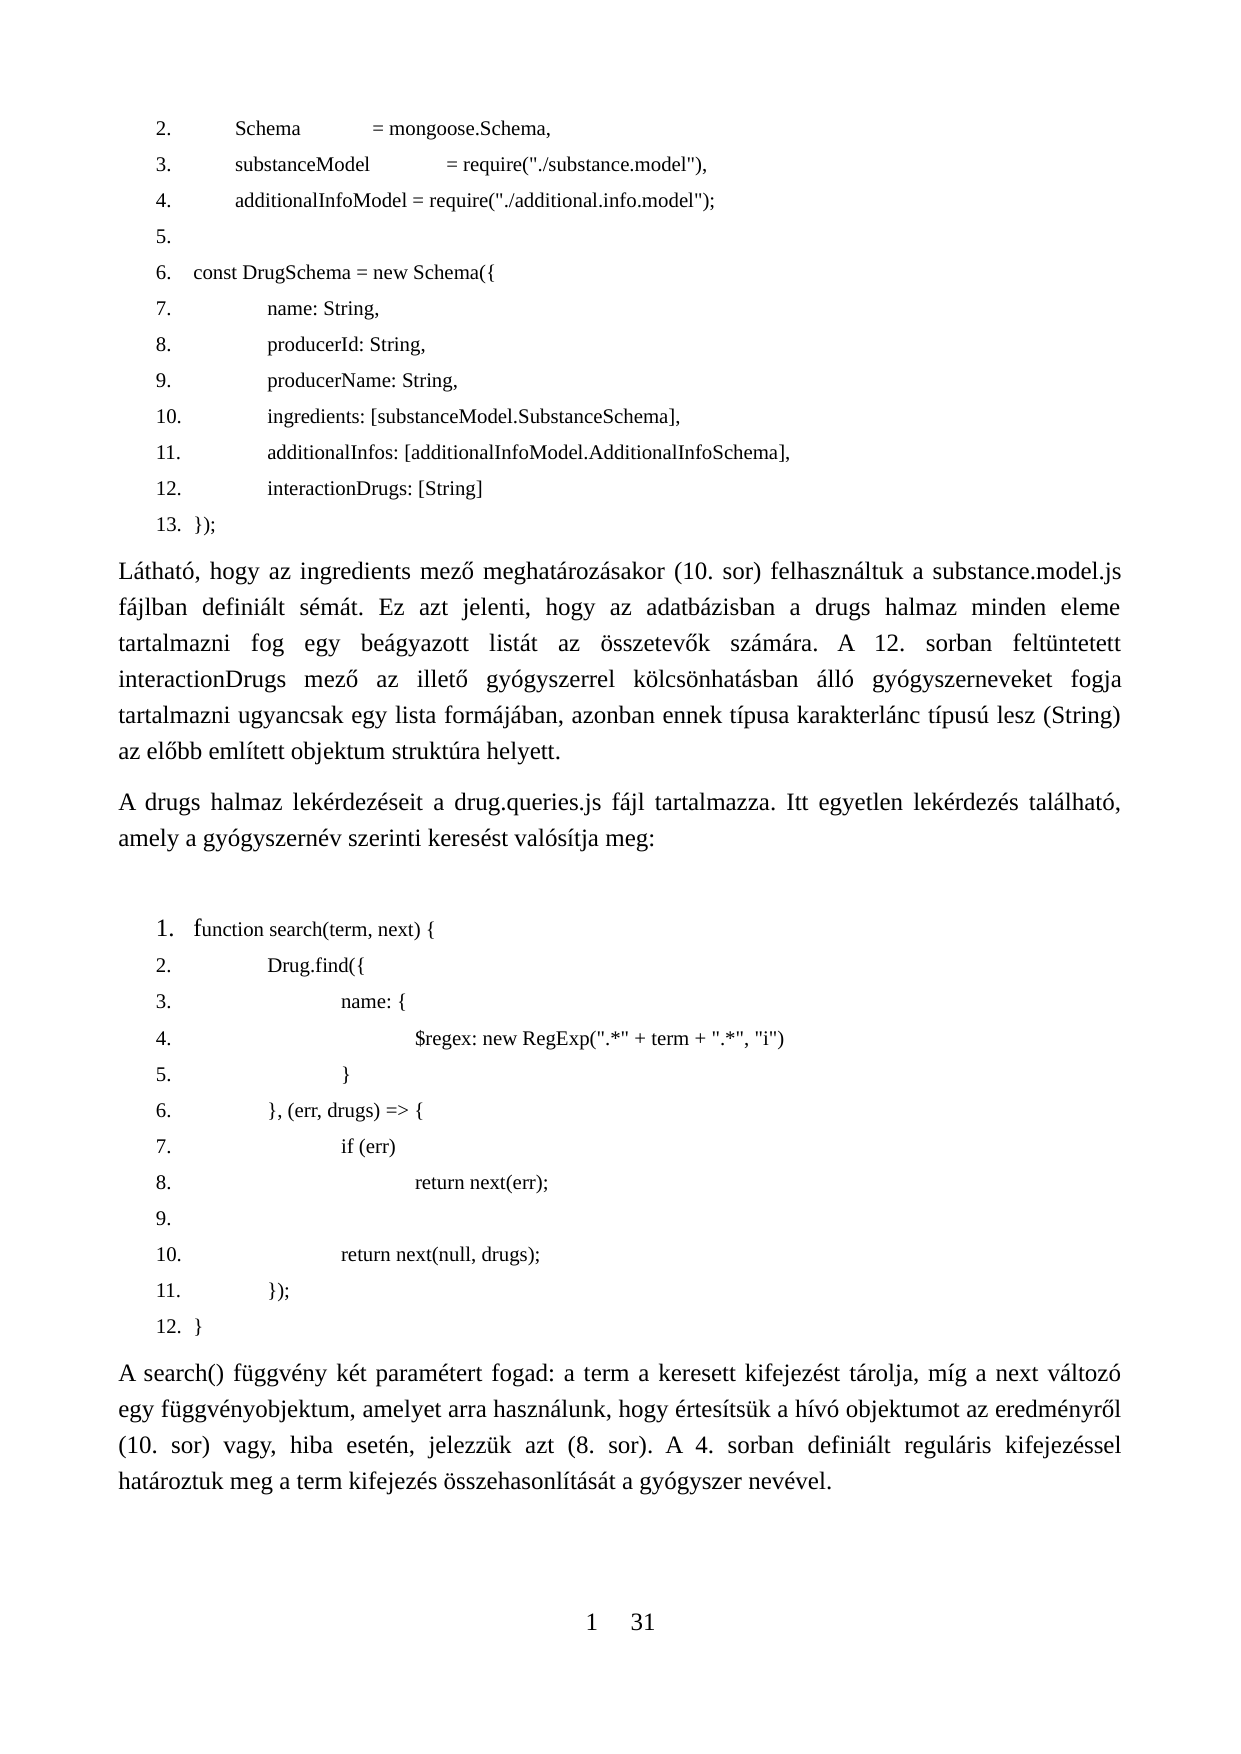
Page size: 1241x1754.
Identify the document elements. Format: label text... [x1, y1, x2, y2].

subtitle }, (err, drugs) => { [156, 1100, 1122, 1121]
subtitle producerId: String, [156, 334, 1122, 355]
subtitle substanceModel = require("./substance.model"), [156, 154, 1122, 175]
subtitle const DrugSchema = new Schema({ [156, 262, 1122, 283]
subtitle name: String, [156, 298, 1122, 319]
subtitle name: { [156, 992, 1122, 1013]
subtitle additionalInfos: [additionalInfoModel.AdditionalInfoSchema], [156, 442, 1122, 463]
subtitle additionalInfoModel = require("./additional.info.model"); [156, 190, 1122, 211]
subtitle $regex: new RegExp(".*" + term + ".*", "i") [156, 1028, 1122, 1049]
subtitle Drug.find({ [156, 956, 1122, 977]
subtitle } [156, 1316, 1122, 1337]
subtitle A drugs halmaz lekérdezéseit a drug.queries.js fájl tartalmazza. Itt egyetlen lekérdezés található, amely a gyógyszernév szerinti keresést valósítja meg: [118, 782, 1122, 854]
subtitle interactionDrugs: [String] [156, 478, 1122, 499]
subtitle Schema = mongoose.Schema, [156, 118, 1122, 139]
subtitle A search() függvény két paramétert fogad: a term a keresett kifejezést tárolja, míg a next változó egy függvényobjektum, amelyet arra használunk, hogy értesítsük a hívó objektumot az eredményről (10. sor) vagy, hiba esetén, jelezzük azt (8. sor). A 4. sorban definiált reguláris kifejezéssel határoztuk meg a term kifejezés összehasonlítását a gyógyszer nevével. [118, 1352, 1122, 1497]
subtitle }); [156, 1280, 1122, 1301]
subtitle return next(null, drugs); [156, 1244, 1122, 1265]
subtitle } [156, 1064, 1122, 1085]
subtitle return next(err); [156, 1172, 1122, 1193]
subtitle ingredients: [substanceModel.SubstanceSchema], [156, 406, 1122, 427]
subtitle }); [156, 514, 1122, 536]
subtitle producerName: String, [156, 370, 1122, 391]
subtitle function search(term, next) { [156, 920, 1122, 941]
subtitle Látható, hogy az ingredients mező meghatározásakor (10. sor) felhasználtuk a substance.model.js fájlban definiált sémát. Ez azt jelenti, hogy az adatbázisban a drugs halmaz minden eleme tartalmazni fog egy beágyazott listát az összetevők számára. A 12. sorban feltüntetett interactionDrugs mező az illető gyógyszerrel kölcsönhatásban álló gyógyszerneveket fogja tartalmazni ugyancsak egy lista formájában, azonban ennek típusa karakterlánc típusú lesz (String) az előbb említett objektum struktúra helyett. [118, 551, 1122, 767]
subtitle if (err) [156, 1136, 1122, 1157]
